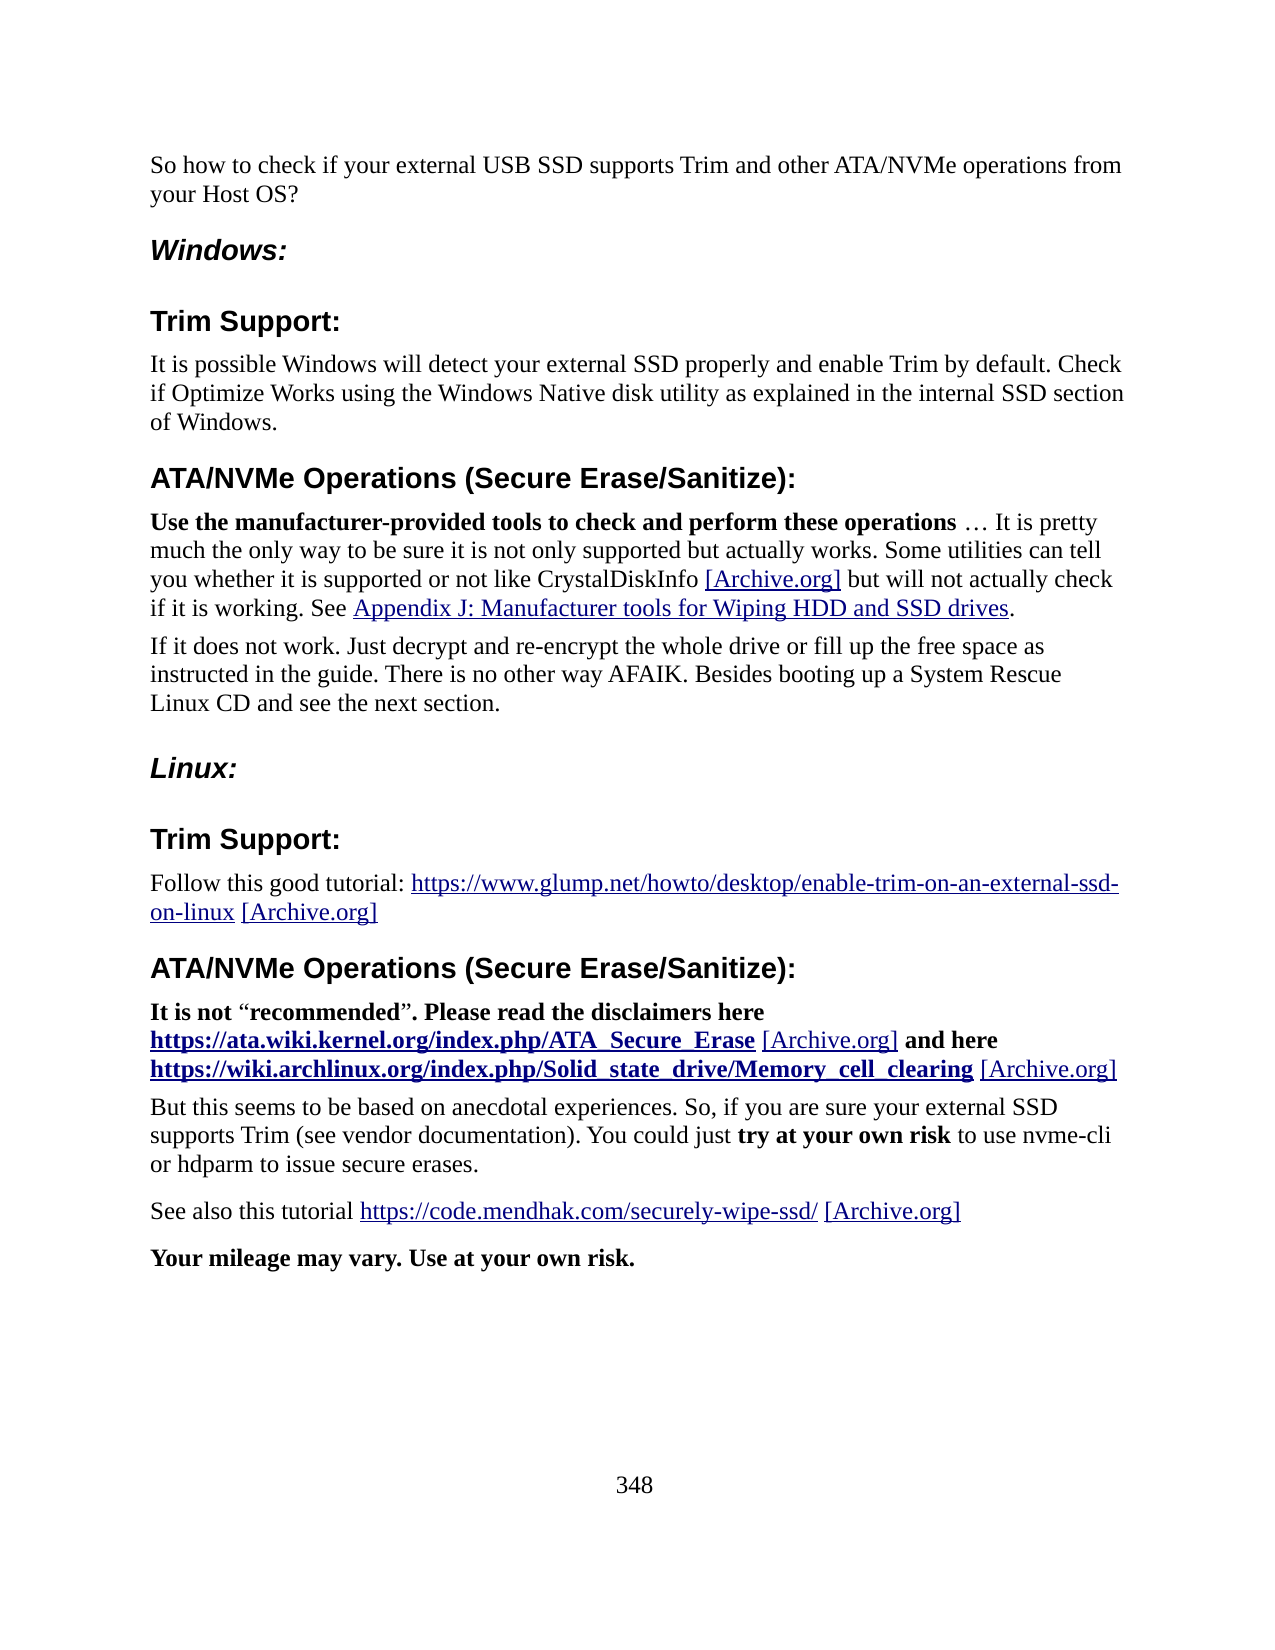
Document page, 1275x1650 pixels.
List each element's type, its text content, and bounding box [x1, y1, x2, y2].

text Use the manufacturer-provided tools to check and perform these operations … It is pretty much the only way to be sure it is not only supported but actually works. Some utilities can tell you whether it is supported or not like CrystalDiskInfo [Archive.org] but will not actually check if it is working. See Appendix J: Manufacturer tools for Wiping HDD and SSD drives. [150, 507, 1125, 622]
text If it does not work. Just decrypt and re-encrypt the whole drive or fill up the free space as instructed in the guide. There is no other way AFAIK. Besides booting up a System Rescue Linux CD and see the next section. [150, 631, 1125, 717]
subtitle Trim Support: [150, 303, 1125, 337]
text But this seems to be based on anecdotal experiences. So, if you are sure your external SSD supports Trim (see vendor documentation). You could just try at your own risk to use nvme-cli or hdparm to issue secure erases. [150, 1092, 1125, 1178]
text Follow this good tutorial: https://www.glump.net/howto/desktop/enable-trim-on-an-external-ssd-on-linux [Archive.org] [150, 868, 1125, 926]
subtitle ATA/NVMe Operations (Secure Erase/Sanitize): [150, 461, 1125, 494]
subtitle Windows: [150, 232, 1125, 266]
text It is not “recommended”. Please read the disclaimers here https://ata.wiki.kernel.org/index.php/ATA_Secure_Erase [Archive.org] and here https://wiki.archlinux.org/index.php/Solid_state_drive/Memory_cell_clearing [Archive.org] [150, 997, 1125, 1083]
text So how to check if your external USB SSD supports Trim and other ATA/NVMe operations from your Host OS? [150, 150, 1125, 207]
subtitle Linux: [150, 751, 1125, 784]
subtitle ATA/NVMe Operations (Secure Erase/Sanitize): [150, 951, 1125, 984]
text It is possible Windows will detect your external SSD properly and enable Trim by default. Check if Optimize Works using the Windows Native disk utility as explained in the internal SSD section of Windows. [150, 349, 1125, 436]
text Your mileage may vary. Use at your own risk. [150, 1243, 1125, 1271]
text See also this tutorial https://code.mendhak.com/securely-wipe-ssd/ [Archive.org] [150, 1196, 1125, 1225]
subtitle Trim Support: [150, 822, 1125, 856]
